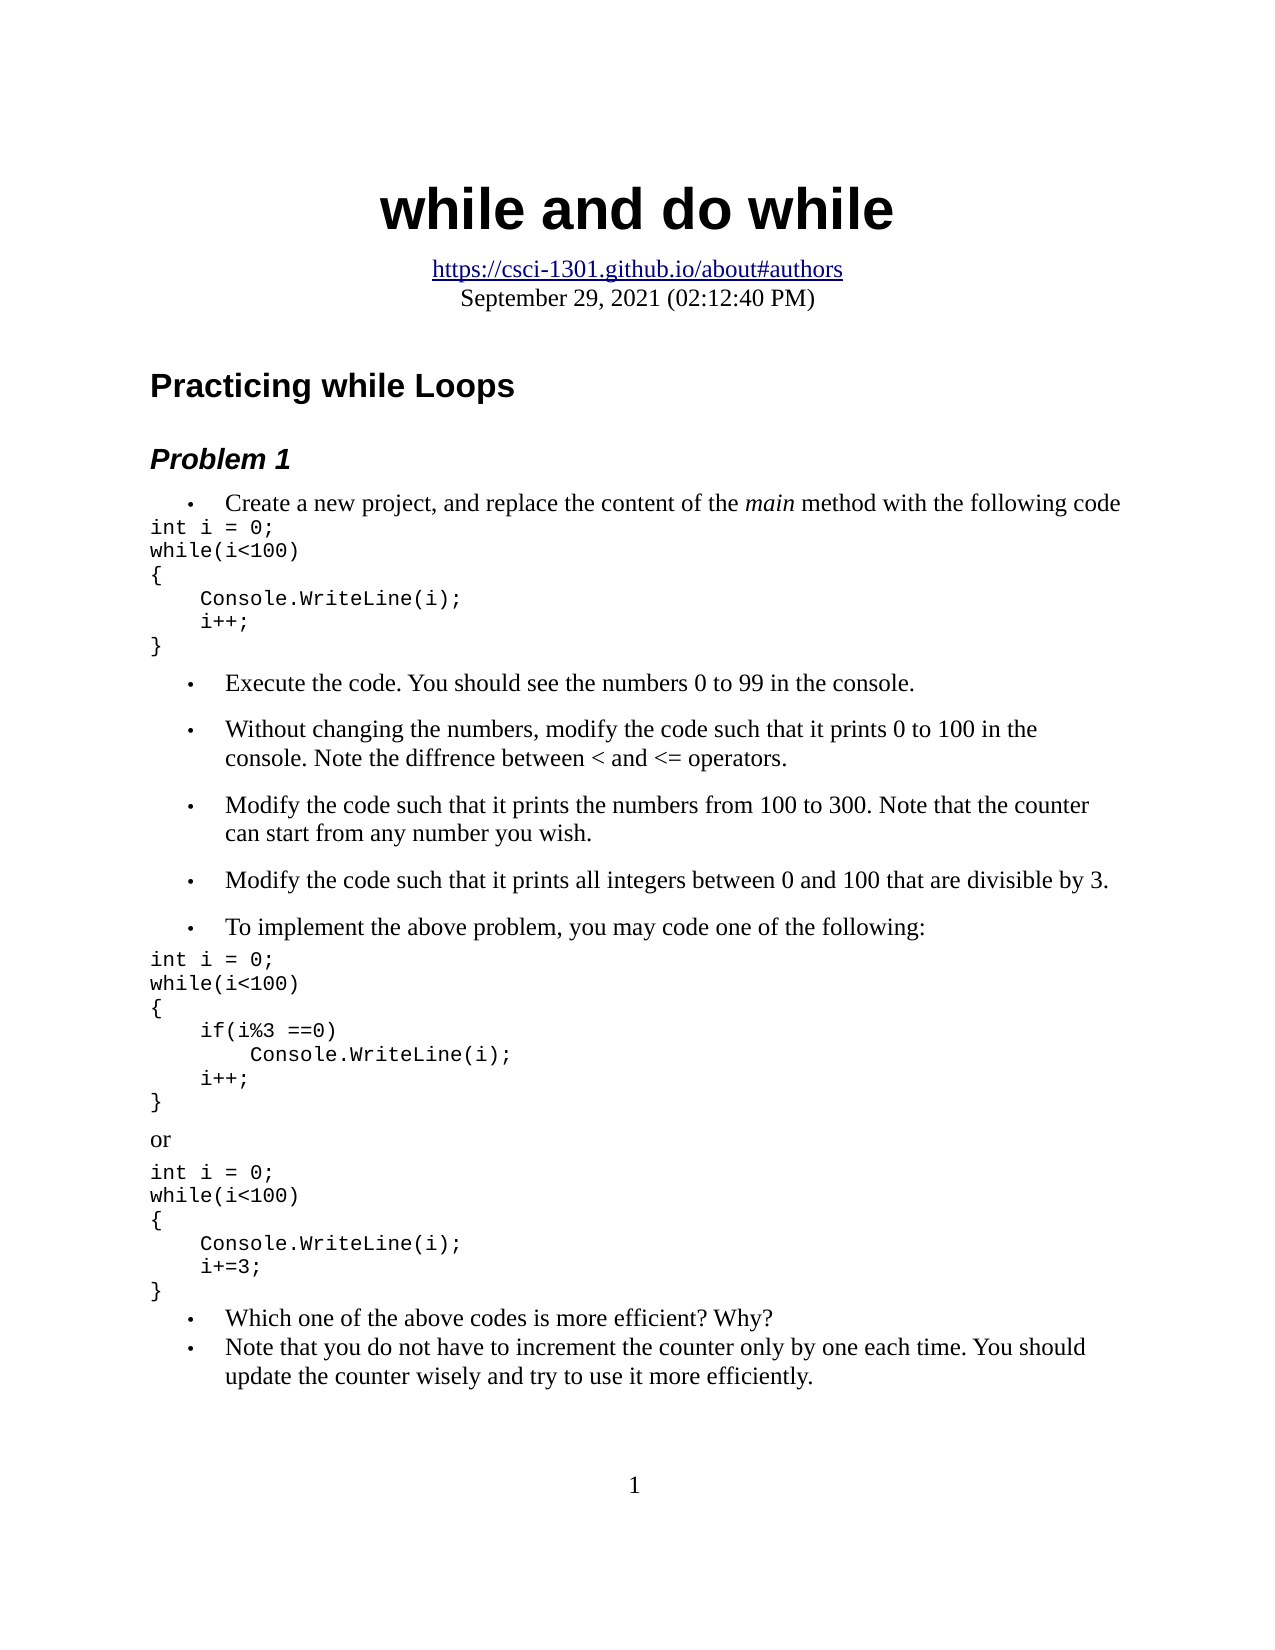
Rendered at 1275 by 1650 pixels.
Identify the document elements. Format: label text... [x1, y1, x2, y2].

list Modify the code such that it prints all integers between 0 and 100 that are divisible by 3. [187, 865, 1125, 894]
text } [150, 1280, 1125, 1303]
text September 29, 2021 (02:12:40 PM) [150, 283, 1125, 312]
text i++; [150, 1068, 1125, 1091]
text { [150, 1209, 1125, 1233]
list Execute the code. You should see the numbers 0 to 99 in the console. [187, 668, 1125, 696]
text { [150, 997, 1125, 1020]
text int i = 0; [150, 1162, 1125, 1185]
text } [150, 635, 1125, 659]
text Console.WriteLine(i); [150, 588, 1125, 611]
list Without changing the numbers, modify the code such that it prints 0 to 100 in the console. Note the diffrence between < and <= operators. [187, 714, 1125, 772]
text } [150, 1091, 1125, 1115]
text int i = 0; [150, 517, 1125, 540]
text if(i%3 ==0) [150, 1020, 1125, 1044]
text https://csci-1301.github.io/about#authors [150, 254, 1125, 283]
list Create a new project, and replace the content of the main method with the following code [187, 488, 1125, 517]
text while(i<100) [150, 973, 1125, 997]
text i+=3; [150, 1256, 1125, 1280]
list Modify the code such that it prints the numbers from 100 to 300. Note that the counter can start from any number you wish. [187, 790, 1125, 847]
text { [150, 564, 1125, 588]
subtitle Problem 1 [150, 442, 1125, 476]
text i++; [150, 611, 1125, 635]
title while and do while [150, 175, 1125, 242]
list Which one of the above codes is more efficient? Why? [187, 1303, 1125, 1332]
text Console.WriteLine(i); [150, 1044, 1125, 1068]
text while(i<100) [150, 540, 1125, 564]
list To implement the above problem, you may code one of the following: [187, 912, 1125, 941]
subtitle Practicing while Loops [150, 366, 1125, 404]
text Console.WriteLine(i); [150, 1233, 1125, 1256]
list Note that you do not have to increment the counter only by one each time. You should update the counter wisely and try to use it more efficiently. [187, 1332, 1125, 1390]
text while(i<100) [150, 1185, 1125, 1209]
text int i = 0; [150, 949, 1125, 973]
text or [150, 1124, 1125, 1153]
